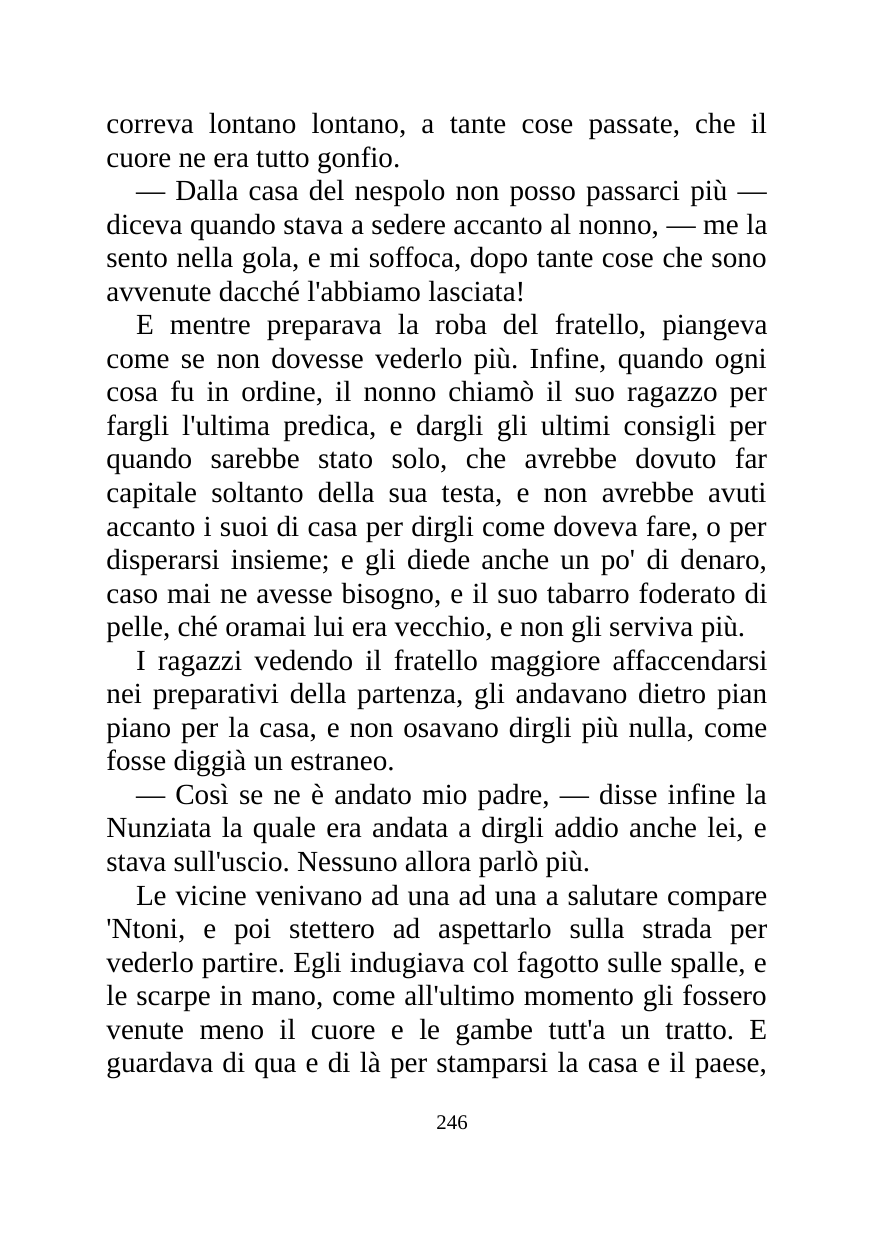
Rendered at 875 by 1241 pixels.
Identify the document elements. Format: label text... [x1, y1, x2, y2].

text E mentre preparava la roba del fratello, piangeva come se non dovesse vederlo più. Infine, quando ogni cosa fu in ordine, il nonno chiamò il suo ragazzo per fargli l'ultima predica, e dargli gli ultimi consigli per quando sarebbe stato solo, che avrebbe dovuto far capitale soltanto della sua testa, e non avrebbe avuti accanto i suoi di casa per dirgli come doveva fare, o per disperarsi insieme; e gli diede anche un po' di denaro, caso mai ne avesse bisogno, e il suo tabarro foderato di pelle, ché oramai lui era vecchio, e non gli serviva più. [106, 307, 768, 643]
text — Così se ne è andato mio padre, — disse infine la Nunziata la quale era andata a dirgli addio anche lei, e stava sull'uscio. Nessuno allora parlò più. [106, 777, 768, 878]
text — Dalla casa del nespolo non posso passarci più — diceva quando stava a sedere accanto al nonno, — me la sento nella gola, e mi soffoca, dopo tante cose che sono avvenute dacché l'abbiamo lasciata! [106, 173, 768, 307]
text Le vicine venivano ad una ad una a salutare compare 'Ntoni, e poi stettero ad aspettarlo sulla strada per vederlo partire. Egli indugiava col fagotto sulle spalle, e le scarpe in mano, come all'ultimo momento gli fossero venute meno il cuore e le gambe tutt'a un tratto. E guardava di qua e di là per stamparsi la casa e il paese, [106, 878, 768, 1079]
text I ragazzi vedendo il fratello maggiore affaccendarsi nei preparativi della partenza, gli andavano dietro pian piano per la casa, e non osavano dirgli più nulla, come fosse diggià un estraneo. [106, 643, 768, 777]
text correva lontano lontano, a tante cose passate, che il cuore ne era tutto gonfio. [106, 106, 768, 173]
